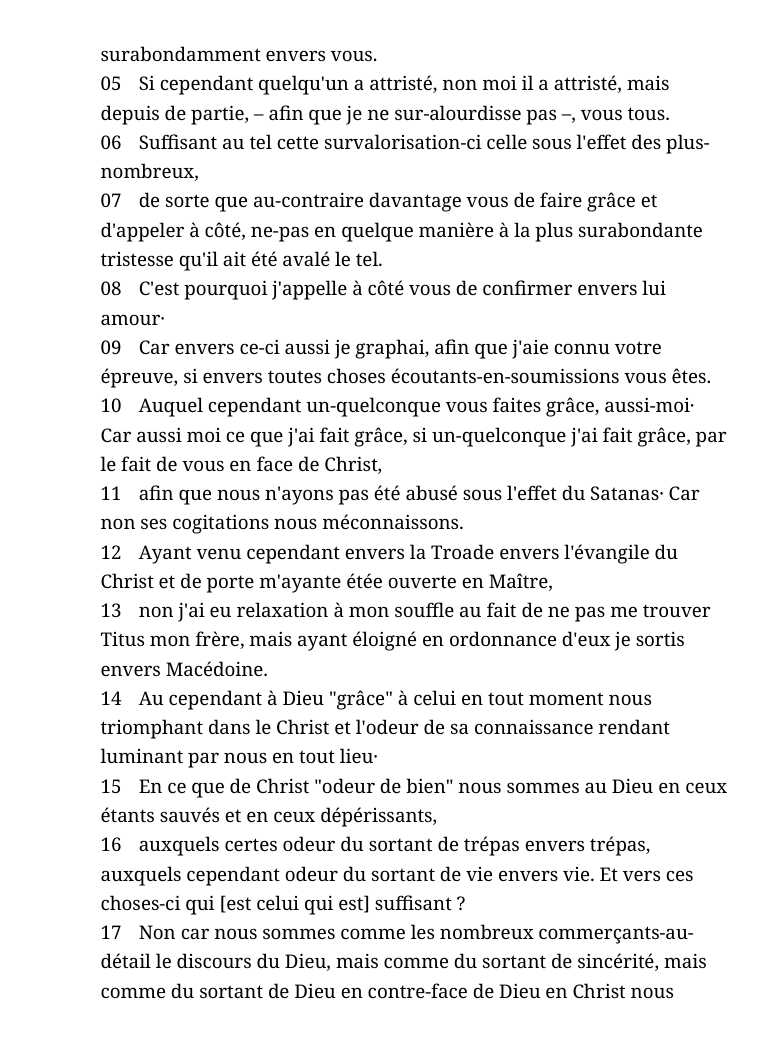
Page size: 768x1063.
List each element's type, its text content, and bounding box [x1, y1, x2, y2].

text surabondamment envers vous. 05 Si cependant quelqu'un a attristé, non moi il a attristé, mais depuis de partie, – afin que je ne sur-alourdisse pas –, vous tous. 06 Suffisant au tel cette survalorisation-ci celle sous l'effet des plus-nombreux, 07 de sorte que au-contraire davantage vous de faire grâce et d'appeler à côté, ne-pas en quelque manière à la plus surabondante tristesse qu'il ait été avalé le tel. 08 C'est pourquoi j'appelle à côté vous de confirmer envers lui amour· 09 Car envers ce-ci aussi je graphai, afin que j'aie connu votre épreuve, si envers toutes choses écoutants-en-soumissions vous êtes. 10 Auquel cependant un-quelconque vous faites grâce, aussi-moi· Car aussi moi ce que j'ai fait grâce, si un-quelconque j'ai fait grâce, par le fait de vous en face de Christ, 11 afin que nous n'ayons pas été abusé sous l'effet du Satanas· Car non ses cogitations nous méconnaissons. 12 Ayant venu cependant envers la Troade envers l'évangile du Christ et de porte m'ayante étée ouverte en Maître, 13 non j'ai eu relaxation à mon souffle au fait de ne pas me trouver Titus mon frère, mais ayant éloigné en ordonnance d'eux je sortis envers Macédoine. 14 Au cependant à Dieu "grâce" à celui en tout moment nous triomphant dans le Christ et l'odeur de sa connaissance rendant luminant par nous en tout lieu· 15 En ce que de Christ "odeur de bien" nous sommes au Dieu en ceux étants sauvés et en ceux dépérissants, 16 auxquels certes odeur du sortant de trépas envers trépas, auxquels cependant odeur du sortant de vie envers vie. Et vers ces choses-ci qui [est celui qui est] suffisant ? 17 Non car nous sommes comme les nombreux commerçants-au-détail le discours du Dieu, mais comme du sortant de sincérité, mais comme du sortant de Dieu en contre-face de Dieu en Christ nous [100, 41, 729, 1003]
